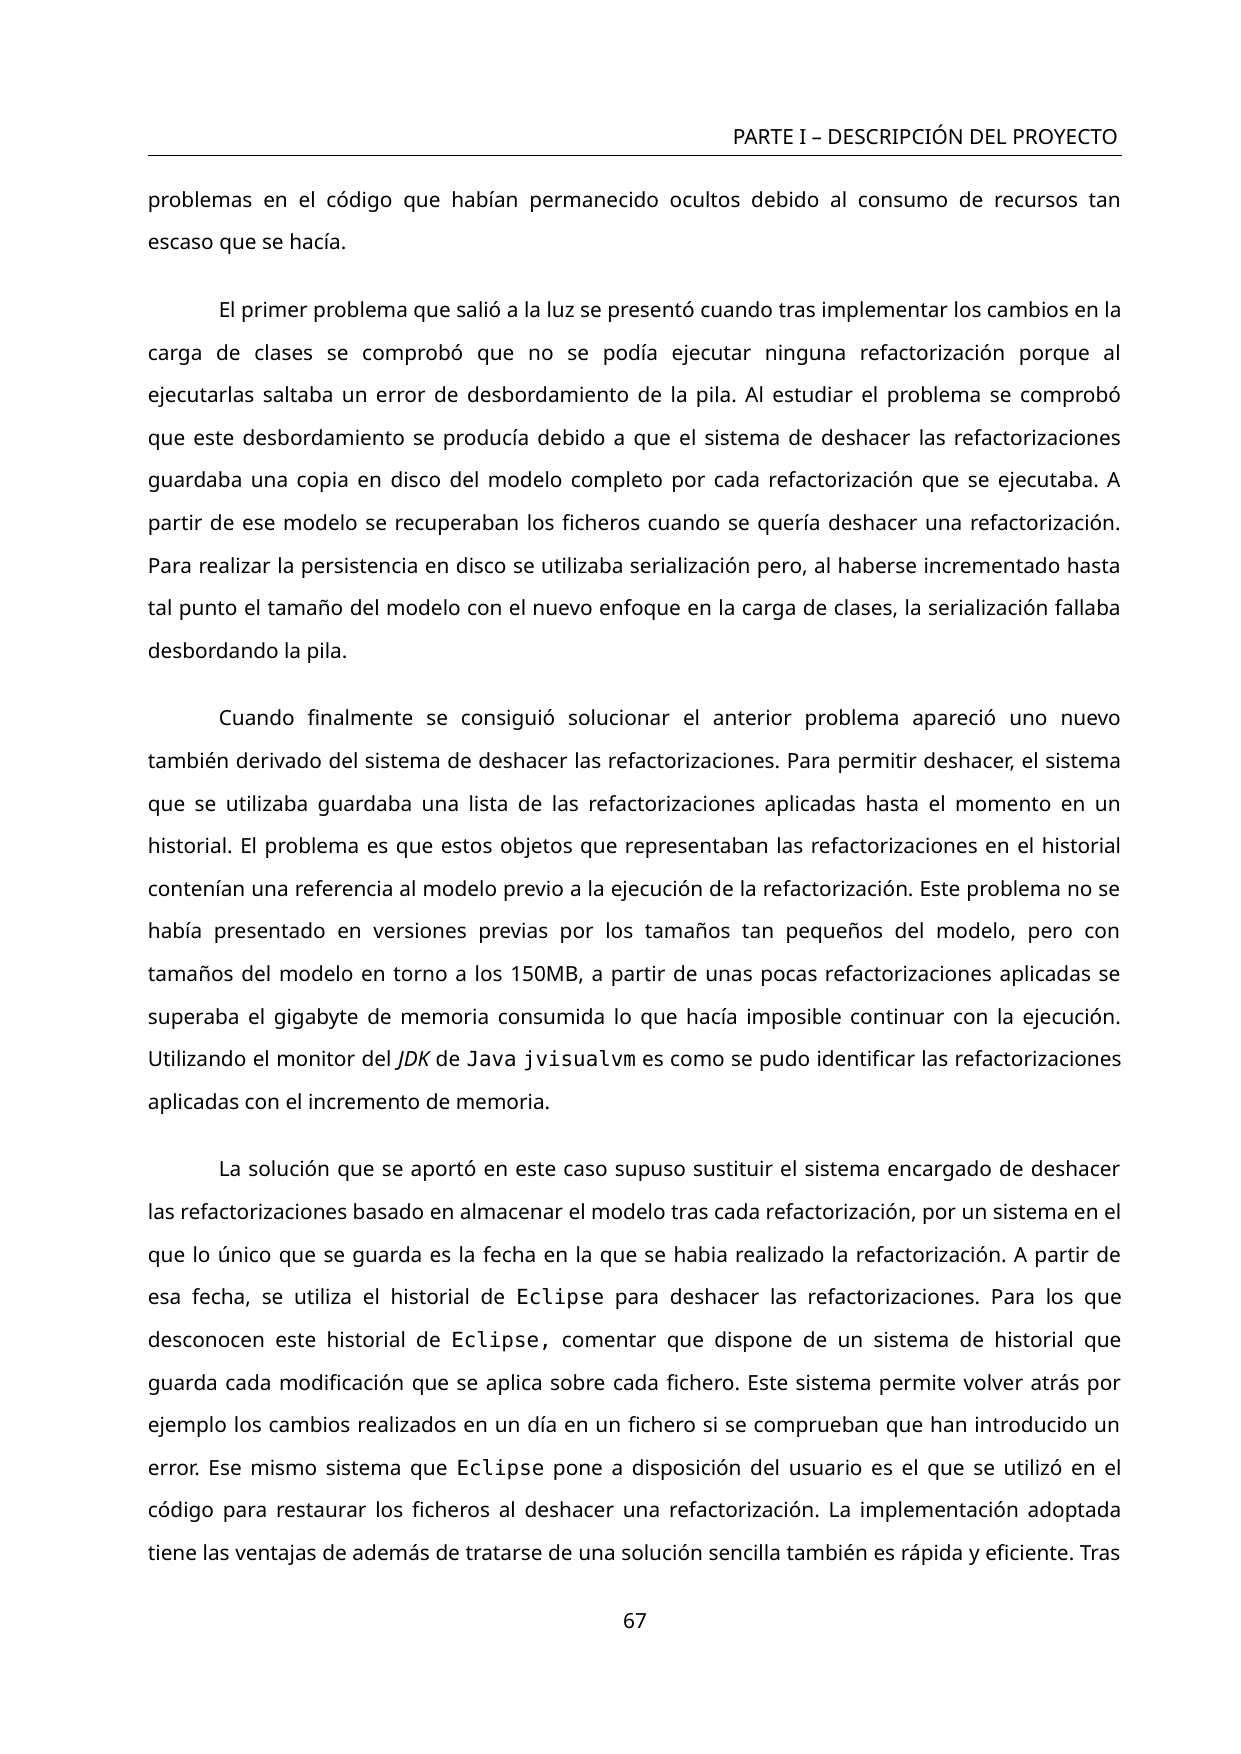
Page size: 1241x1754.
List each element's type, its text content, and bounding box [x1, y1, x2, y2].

text Cuando finalmente se consiguió solucionar el anterior problema apareció uno nuevo también derivado del sistema de deshacer las refactorizaciones. Para permitir deshacer, el sistema que se utilizaba guardaba una lista de las refactorizaciones aplicadas hasta el momento en un historial. El problema es que estos objetos que representaban las refactorizaciones en el historial contenían una referencia al modelo previo a la ejecución de la refactorización. Este problema no se había presentado en versiones previas por los tamaños tan pequeños del modelo, pero con tamaños del modelo en torno a los 150MB, a partir de unas pocas refactorizaciones aplicadas se superaba el gigabyte de memoria consumida lo que hacía imposible continuar con la ejecución. Utilizando el monitor del JDK de Java jvisualvm es como se pudo identificar las refactorizaciones aplicadas con el incremento de memoria. [148, 703, 1122, 1115]
text La solución que se aportó en este caso supuso sustituir el sistema encargado de deshacer las refactorizaciones basado en almacenar el modelo tras cada refactorización, por un sistema en el que lo único que se guarda es la fecha en la que se habia realizado la refactorización. A partir de esa fecha, se utiliza el historial de Eclipse para deshacer las refactorizaciones. Para los que desconocen este historial de Eclipse, comentar que dispone de un sistema de historial que guarda cada modificación que se aplica sobre cada fichero. Este sistema permite volver atrás por ejemplo los cambios realizados en un día en un fichero si se comprueban que han introducido un error. Ese mismo sistema que Eclipse pone a disposición del usuario es el que se utilizó en el código para restaurar los ficheros al deshacer una refactorización. La implementación adoptada tiene las ventajas de además de tratarse de una solución sencilla también es rápida y eficiente. Tras [148, 1154, 1122, 1566]
text El primer problema que salió a la luz se presentó cuando tras implementar los cambios en la carga de clases se comprobó que no se podía ejecutar ninguna refactorización porque al ejecutarlas saltaba un error de desbordamiento de la pila. Al estudiar el problema se comprobó que este desbordamiento se producía debido a que el sistema de deshacer las refactorizaciones guardaba una copia en disco del modelo completo por cada refactorización que se ejecutaba. A partir de ese modelo se recuperaban los ficheros cuando se quería deshacer una refactorización. Para realizar la persistencia en disco se utilizaba serialización pero, al haberse incrementado hasta tal punto el tamaño del modelo con el nuevo enfoque en la carga de clases, la serialización fallaba desbordando la pila. [148, 295, 1122, 664]
text problemas en el código que habían permanecido ocultos debido al consumo de recursos tan escaso que se hacía. [148, 185, 1122, 256]
